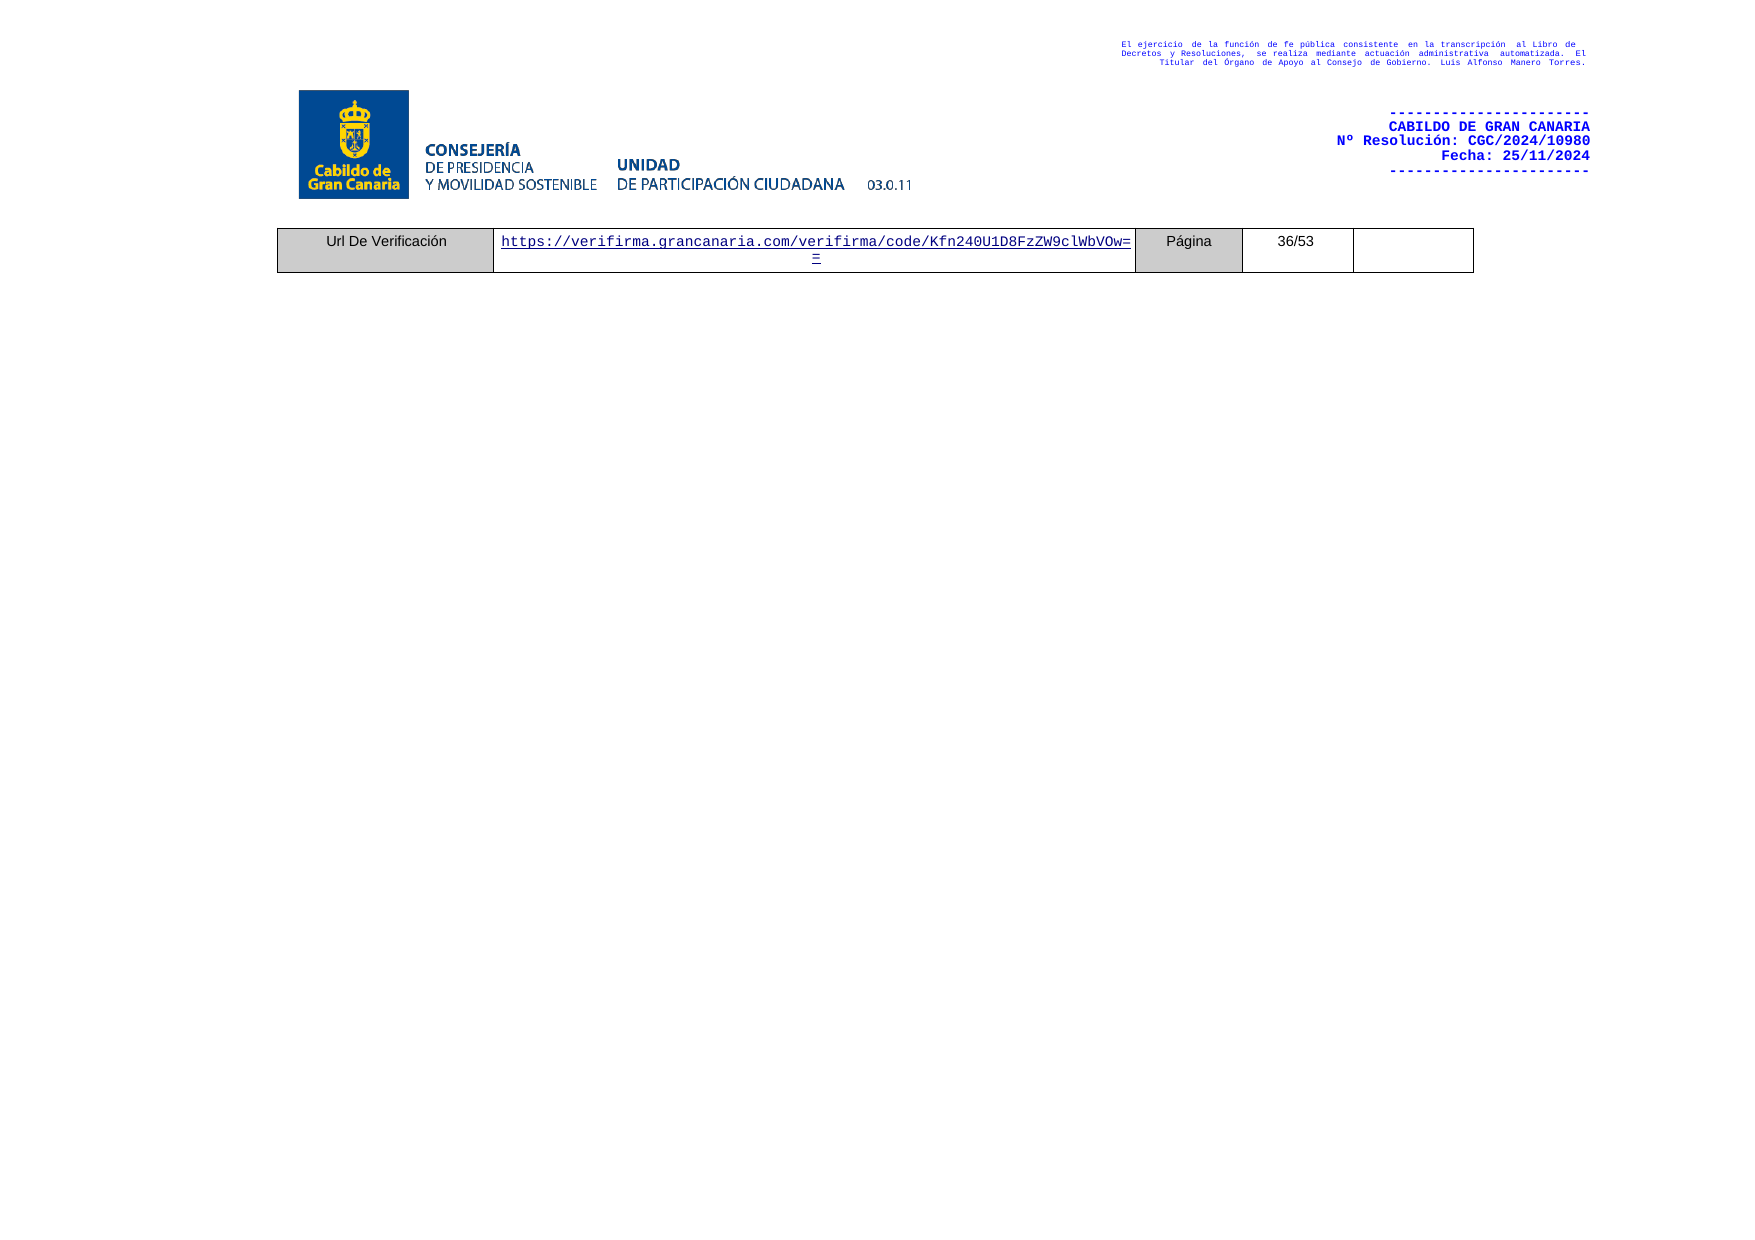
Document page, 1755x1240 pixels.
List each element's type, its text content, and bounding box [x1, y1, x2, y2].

table_cell 36/53 [1243, 229, 1353, 272]
table_cell https://verifirma.grancanaria.com/verifirma/code/Kfn240U1D8FzZW9clWbVOw= = [494, 229, 1135, 272]
table_cell Página [1136, 229, 1242, 272]
table_header [1354, 229, 1473, 272]
table_cell Url De Verificación [278, 229, 493, 272]
